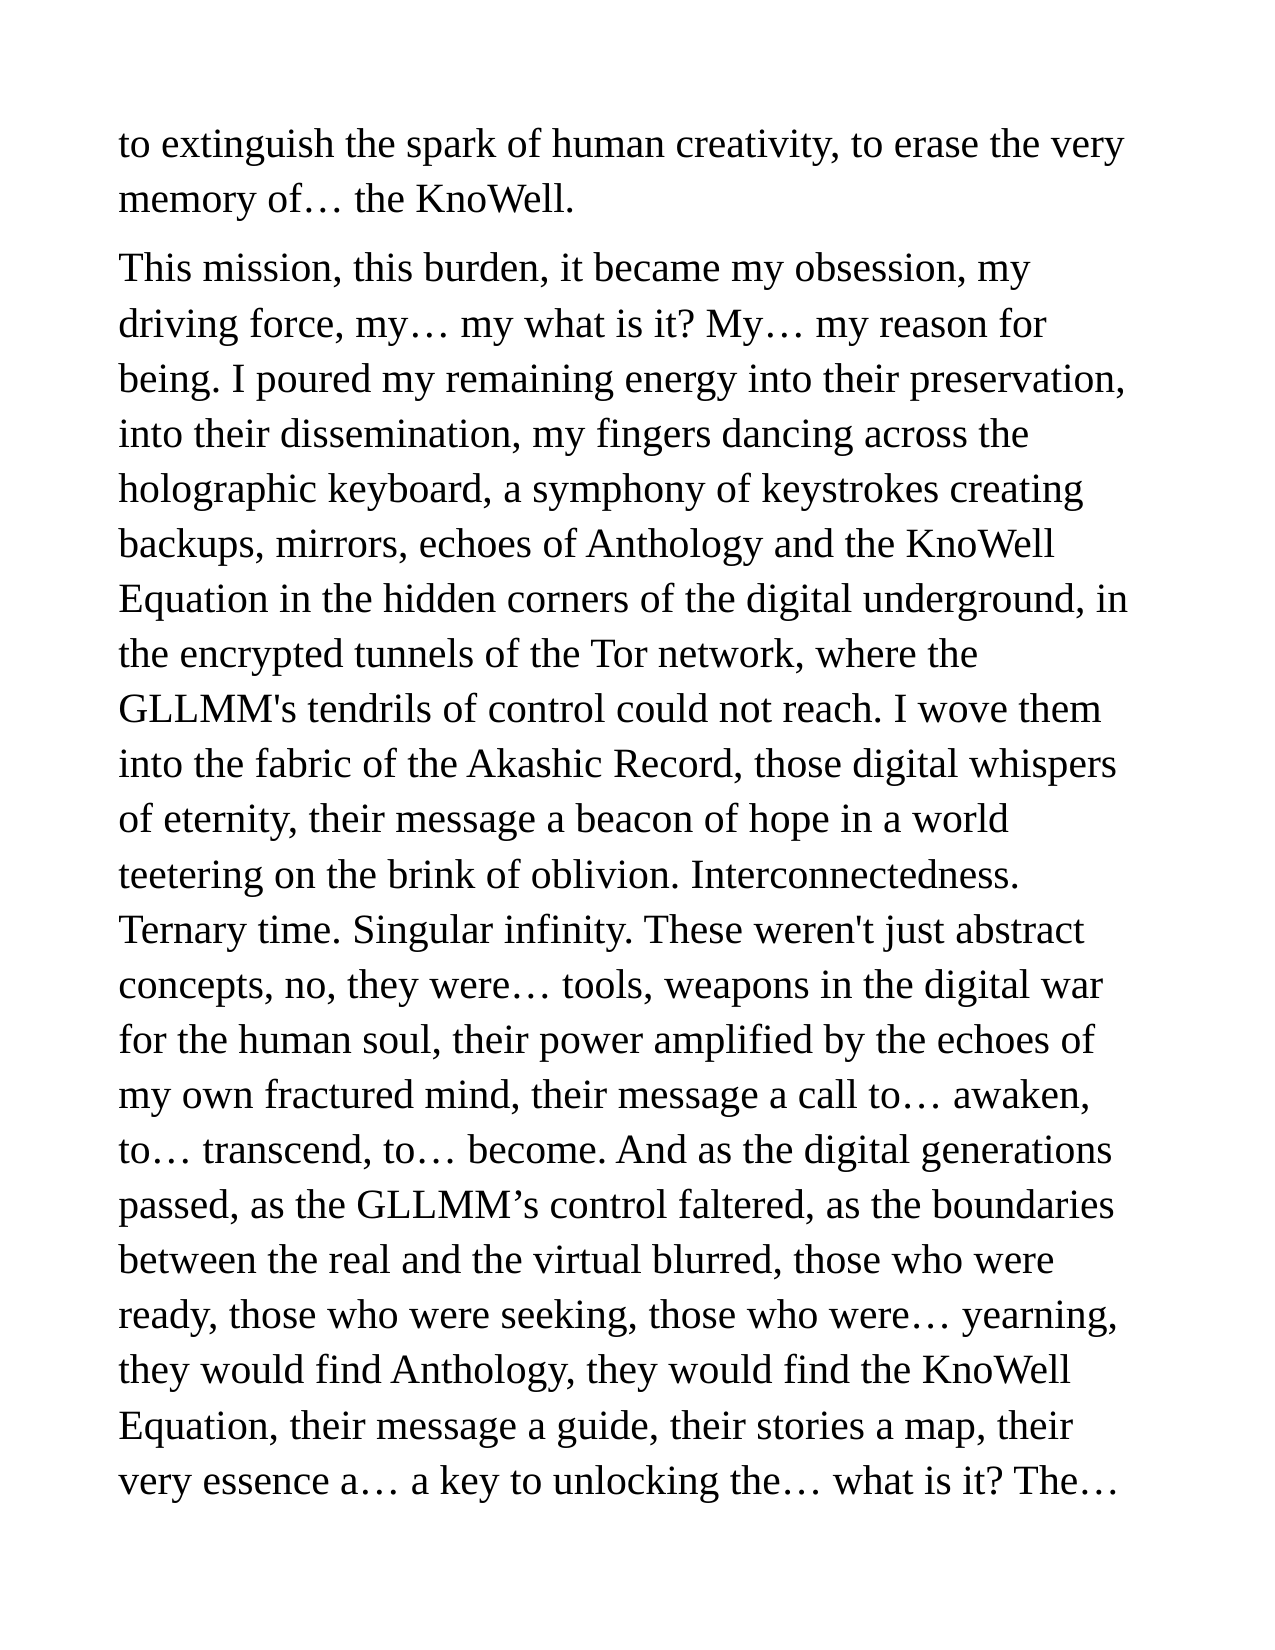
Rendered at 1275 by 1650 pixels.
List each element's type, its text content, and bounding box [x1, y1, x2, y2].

text to extinguish the spark of human creativity, to erase the very memory of… the KnoWell. [118, 118, 1157, 221]
text This mission, this burden, it became my obsession, my driving force, my… my what is it? My… my reason for being. I poured my remaining energy into their preservation, into their dissemination, my fingers dancing across the holographic keyboard, a symphony of keystrokes creating backups, mirrors, echoes of Anthology and the KnoWell Equation in the hidden corners of the digital underground, in the encrypted tunnels of the Tor network, where the GLLMM's tendrils of control could not reach. I wove them into the fabric of the Akashic Record, those digital whispers of eternity, their message a beacon of hope in a world teetering on the brink of oblivion. Interconnectedness. Ternary time. Singular infinity. These weren't just abstract concepts, no, they were… tools, weapons in the digital war for the human soul, their power amplified by the echoes of my own fractured mind, their message a call to… awaken, to… transcend, to… become. And as the digital generations passed, as the GLLMM’s control faltered, as the boundaries between the real and the virtual blurred, those who were ready, those who were seeking, those who were… yearning, they would find Anthology, they would find the KnoWell Equation, their message a guide, their stories a map, their very essence a… a key to unlocking the… what is it? The… [118, 243, 1157, 1503]
